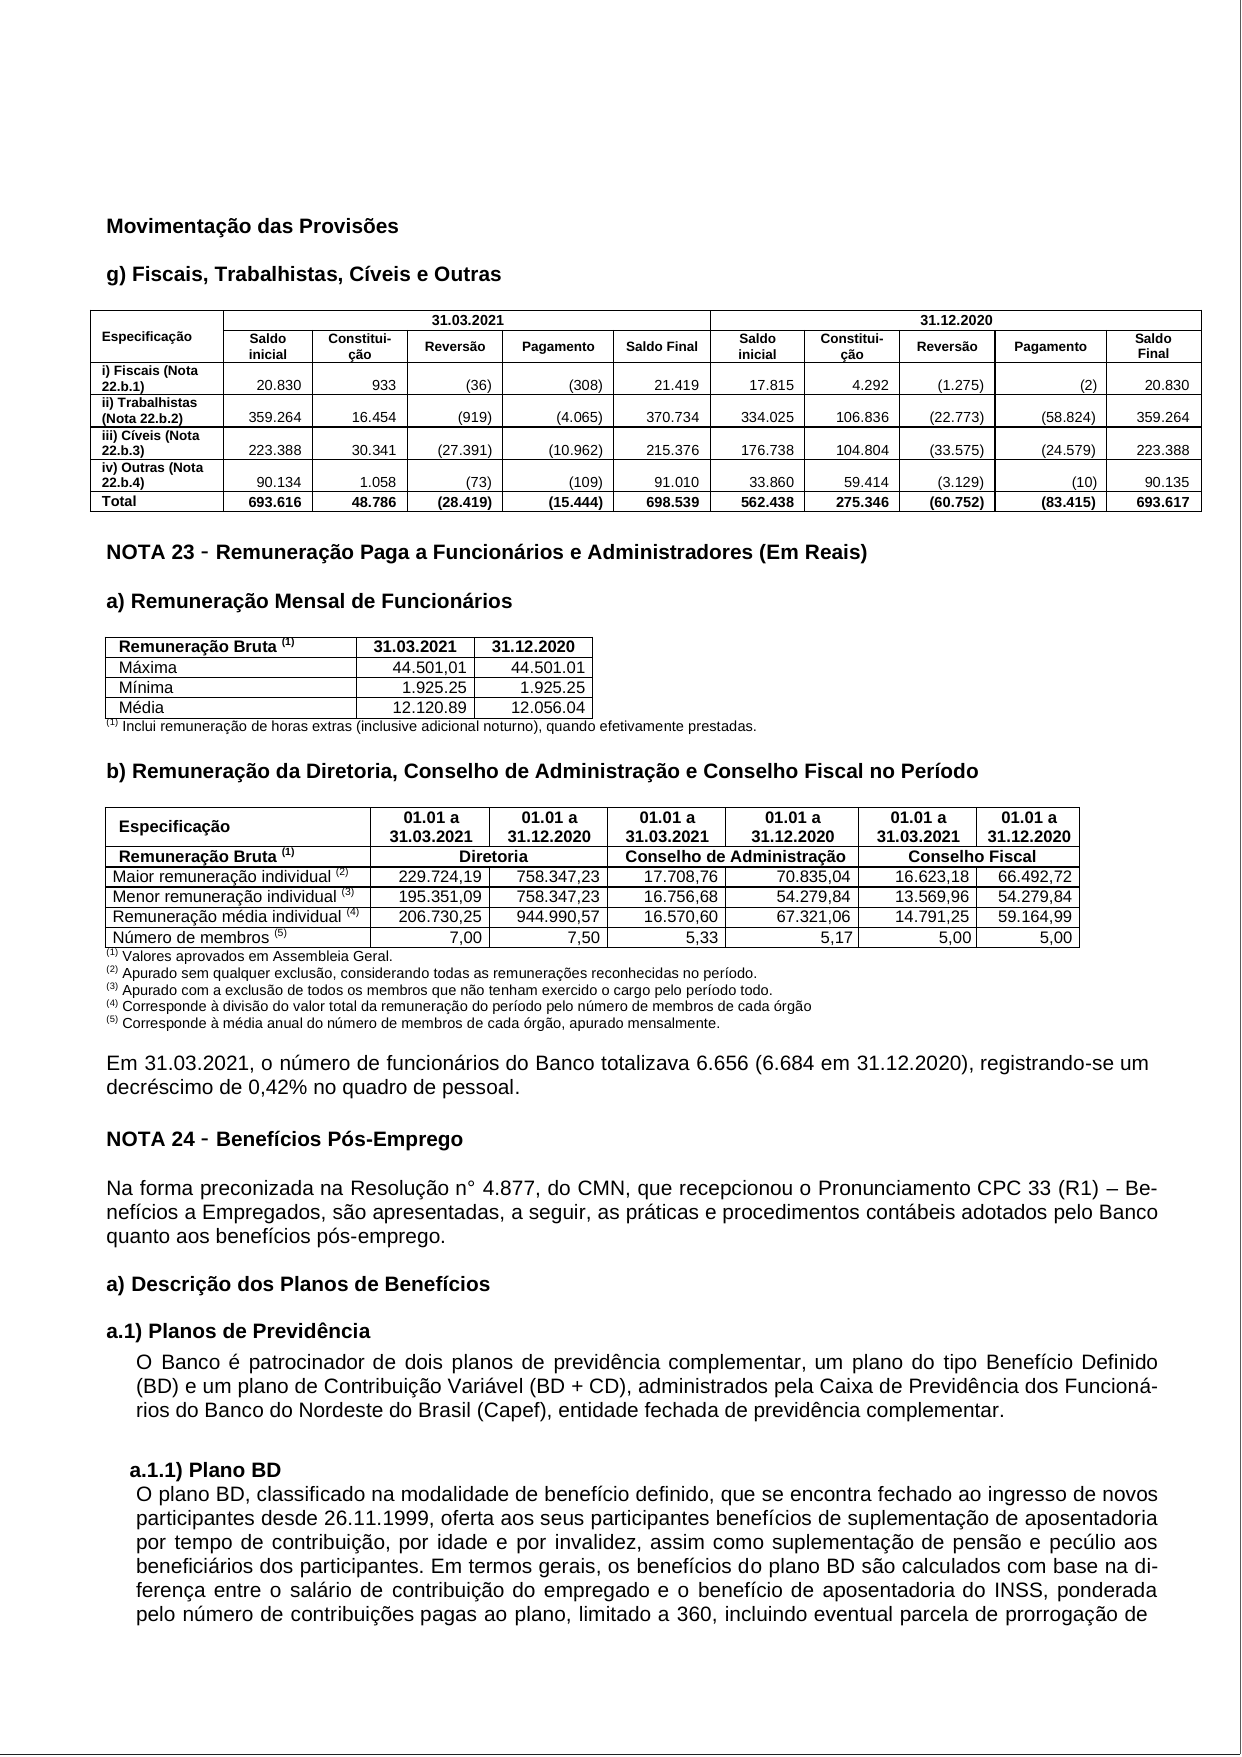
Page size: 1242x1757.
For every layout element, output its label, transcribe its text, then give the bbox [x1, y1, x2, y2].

table_cell 106.836 [805, 395, 899, 426]
text Movimentação das Provisões [106, 214, 1225, 238]
table_cell 17.815 [711, 363, 804, 394]
table_cell 1.058 [313, 460, 407, 491]
table_header 31.12.2020 [711, 311, 1201, 330]
table_cell Saldo Final [614, 331, 710, 362]
table_cell Constitui- ção [313, 331, 407, 362]
table_cell 48.786 [313, 492, 407, 511]
table_cell 223.388 [224, 428, 312, 459]
table_cell Diretoria [371, 847, 607, 866]
table_cell 91.010 [614, 460, 710, 491]
table_cell ii) Trabalhistas (Nota 22.b.2) [91, 395, 223, 426]
table_cell 334.025 [711, 395, 804, 426]
text NOTA 24 - Benefícios Pós-Emprego [106, 1123, 468, 1152]
table_cell Reversão [408, 331, 502, 362]
table_cell (83.415) [996, 492, 1106, 511]
table_header 31.03.2021 [224, 311, 710, 330]
table_cell 195.351,09 [371, 888, 489, 907]
text (2) Apurado sem qualquer exclusão, considerando todas as remunerações reconhecidas no período. [106, 965, 757, 982]
table_cell (10) [996, 460, 1106, 491]
table_cell 359.264 [1107, 395, 1201, 426]
table_cell 59.164,99 [977, 908, 1079, 927]
table_cell iv) Outras (Nota 22.b.4) [91, 460, 223, 491]
table_cell (3.129) [900, 460, 994, 491]
table_cell 20.830 [224, 363, 312, 394]
table_cell 758.347,23 [490, 868, 607, 886]
table_cell 12.120.89 [357, 698, 474, 717]
table_cell 7,50 [490, 928, 607, 947]
text NOTA 23 - Remuneração Paga a Funcionários e Administradores (Em Reais) [106, 536, 1225, 565]
table_header 31.03.2021 [357, 638, 474, 657]
table_cell 13.569,96 [859, 888, 976, 907]
table_cell 176.738 [711, 428, 804, 459]
table_cell 12.056.04 [475, 698, 592, 717]
table_header Especificação [106, 808, 370, 846]
text b) Remuneração da Diretoria, Conselho de Administração e Conselho Fiscal no Período [106, 759, 1225, 782]
table_cell (27.391) [408, 428, 502, 459]
table_cell Remuneração Bruta (1) [106, 847, 370, 866]
table_cell 44.501.01 [475, 658, 592, 677]
table_cell 67.321,06 [726, 908, 858, 927]
table_cell (15.444) [503, 492, 613, 511]
table_cell Conselho de Administração [608, 847, 858, 866]
table_cell 66.492,72 [977, 868, 1079, 886]
table_cell Total [91, 492, 223, 511]
table_cell 90.134 [224, 460, 312, 491]
table_cell 359.264 [224, 395, 312, 426]
table_cell 370.734 [614, 395, 710, 426]
table_cell (109) [503, 460, 613, 491]
text (3) Apurado com a exclusão de todos os membros que não tenham exercido o cargo pelo período todo. [106, 982, 775, 998]
table_cell Saldo inicial [224, 331, 312, 362]
table_cell 758.347,23 [490, 888, 607, 907]
table_cell 206.730,25 [371, 908, 489, 927]
text (1) Inclui remuneração de horas extras (inclusive adicional noturno), quando efetivamente prestadas. [106, 718, 1225, 735]
table_cell (58.824) [996, 395, 1106, 426]
table_cell 33.860 [711, 460, 804, 491]
table_header 01.01 a 31.12.2020 [490, 808, 607, 846]
text (5) Corresponde à média anual do número de membros de cada órgão, apurado mensalmente. [106, 1015, 721, 1032]
text a.1.1) Plano BD [129, 1458, 287, 1482]
table_cell 59.414 [805, 460, 899, 491]
text O Banco é patrocinador de dois planos de previdência complementar, um plano do tipo Benefício Definido (BD) e um plano de Contribuição Variável (BD + CD), administrados pela Caixa de Previdência dos Funcioná- rios do Banco do Nordeste do Brasil (Capef), entidade fechada de previdência complementar. [136, 1349, 1159, 1421]
table_cell 21.419 [614, 363, 710, 394]
table_cell 223.388 [1107, 428, 1201, 459]
table_cell (2) [996, 363, 1106, 394]
text a) Descrição dos Planos de Benefícios a.1) Planos de Previdência [106, 1247, 496, 1343]
table_cell i) Fiscais (Nota 22.b.1) [91, 363, 223, 394]
table_cell 7,00 [371, 928, 489, 947]
table_cell (28.419) [408, 492, 502, 511]
table_cell (24.579) [996, 428, 1106, 459]
table_cell 1.925.25 [357, 678, 474, 697]
text Em 31.03.2021, o número de funcionários do Banco totalizava 6.656 (6.684 em 31.12.2020), registrando-se um decréscimo de 0,42% no quadro de pessoal. [106, 1051, 1159, 1099]
table_cell (308) [503, 363, 613, 394]
table_cell 693.617 [1107, 492, 1201, 511]
table_cell 933 [313, 363, 407, 394]
table_cell Reversão [900, 331, 994, 362]
table_cell 562.438 [711, 492, 804, 511]
table_cell 1.925.25 [475, 678, 592, 697]
text Na forma preconizada na Resolução n° 4.877, do CMN, que recepcionou o Pronunciamento CPC 33 (R1) – Be- nefícios a Empregados, são apresentadas, a seguir, as práticas e procedimentos contábeis adotados pelo Banco quanto aos benefícios pós-emprego. [106, 1176, 1159, 1247]
table_cell 104.804 [805, 428, 899, 459]
table_header 01.01 a 31.03.2021 [608, 808, 725, 846]
table_cell (10.962) [503, 428, 613, 459]
table_cell iii) Cíveis (Nota 22.b.3) [91, 428, 223, 459]
text O plano BD, classificado na modalidade de benefício definido, que se encontra fechado ao ingresso de novos participantes desde 26.11.1999, oferta aos seus participantes benefícios de suplementação de aposentadoria por tempo de contribuição, por idade e por invalidez, assim como suplementação de pensão e pecúlio aos beneficiários dos participantes. Em termos gerais, os benefícios do plano BD são calculados com base na di- ferença entre o salário de contribuição do empregado e o benefício de aposentadoria do INSS, ponderada pelo número de contribuições pagas ao plano, limitado a 360, incluindo eventual parcela de prorrogação de [136, 1482, 1158, 1625]
table_cell 215.376 [614, 428, 710, 459]
text a) Remuneração Mensal de Funcionários [106, 589, 1225, 612]
table_cell 17.708,76 [608, 868, 725, 886]
table_header Remuneração Bruta (1) [106, 638, 356, 657]
table_cell Pagamento [996, 331, 1106, 362]
table_cell 54.279,84 [977, 888, 1079, 907]
table_cell (1.275) [900, 363, 994, 394]
text g) Fiscais, Trabalhistas, Cíveis e Outras [106, 262, 1225, 285]
table_cell 698.539 [614, 492, 710, 511]
table_cell 5,00 [859, 928, 976, 947]
table_cell 16.623,18 [859, 868, 976, 886]
table_cell 229.724,19 [371, 868, 489, 886]
table_cell Pagamento [503, 331, 613, 362]
table_cell (36) [408, 363, 502, 394]
table_cell (919) [408, 395, 502, 426]
table_cell 16.756,68 [608, 888, 725, 907]
table_cell Máxima [106, 658, 356, 677]
text (4) Corresponde à divisão do valor total da remuneração do período pelo número de membros de cada órgão [106, 998, 812, 1015]
table_cell Número de membros (5) [106, 928, 370, 947]
table_cell Média [106, 698, 356, 717]
table_cell Mínima [106, 678, 356, 697]
table_header 01.01 a 31.12.2020 [977, 808, 1079, 846]
table_cell (22.773) [900, 395, 994, 426]
table_cell 5,17 [726, 928, 858, 947]
table_cell Remuneração média individual (4) [106, 908, 370, 927]
table_cell (73) [408, 460, 502, 491]
table_cell Maior remuneração individual (2) [106, 868, 370, 886]
table_cell 90.135 [1107, 460, 1201, 491]
table_header 01.01 a 31.12.2020 [726, 808, 858, 846]
table_header 31.12.2020 [475, 638, 592, 657]
table_header 01.01 a 31.03.2021 [371, 808, 489, 846]
table_cell 20.830 [1107, 363, 1201, 394]
table_cell (4.065) [503, 395, 613, 426]
table_cell (60.752) [900, 492, 994, 511]
text (1) Valores aprovados em Assembleia Geral. [106, 948, 397, 965]
table_cell Menor remuneração individual (3) [106, 888, 370, 907]
table_cell 16.454 [313, 395, 407, 426]
table_cell 44.501,01 [357, 658, 474, 677]
table_cell 944.990,57 [490, 908, 607, 927]
table_cell 16.570,60 [608, 908, 725, 927]
table_cell Saldo inicial [711, 331, 804, 362]
table_cell 5,00 [977, 928, 1079, 947]
table_cell 5,33 [608, 928, 725, 947]
table_cell 54.279,84 [726, 888, 858, 907]
table_cell 70.835,04 [726, 868, 858, 886]
table_header Especificação [91, 311, 223, 362]
table_header 01.01 a 31.03.2021 [859, 808, 976, 846]
table_cell Saldo Final [1107, 331, 1201, 362]
table_cell 14.791,25 [859, 908, 976, 927]
table_cell Constitui- ção [805, 331, 899, 362]
table_cell 30.341 [313, 428, 407, 459]
table_cell Conselho Fiscal [859, 847, 1079, 866]
table_cell 275.346 [805, 492, 899, 511]
table_cell (33.575) [900, 428, 994, 459]
table_cell 693.616 [224, 492, 312, 511]
table_cell 4.292 [805, 363, 899, 394]
